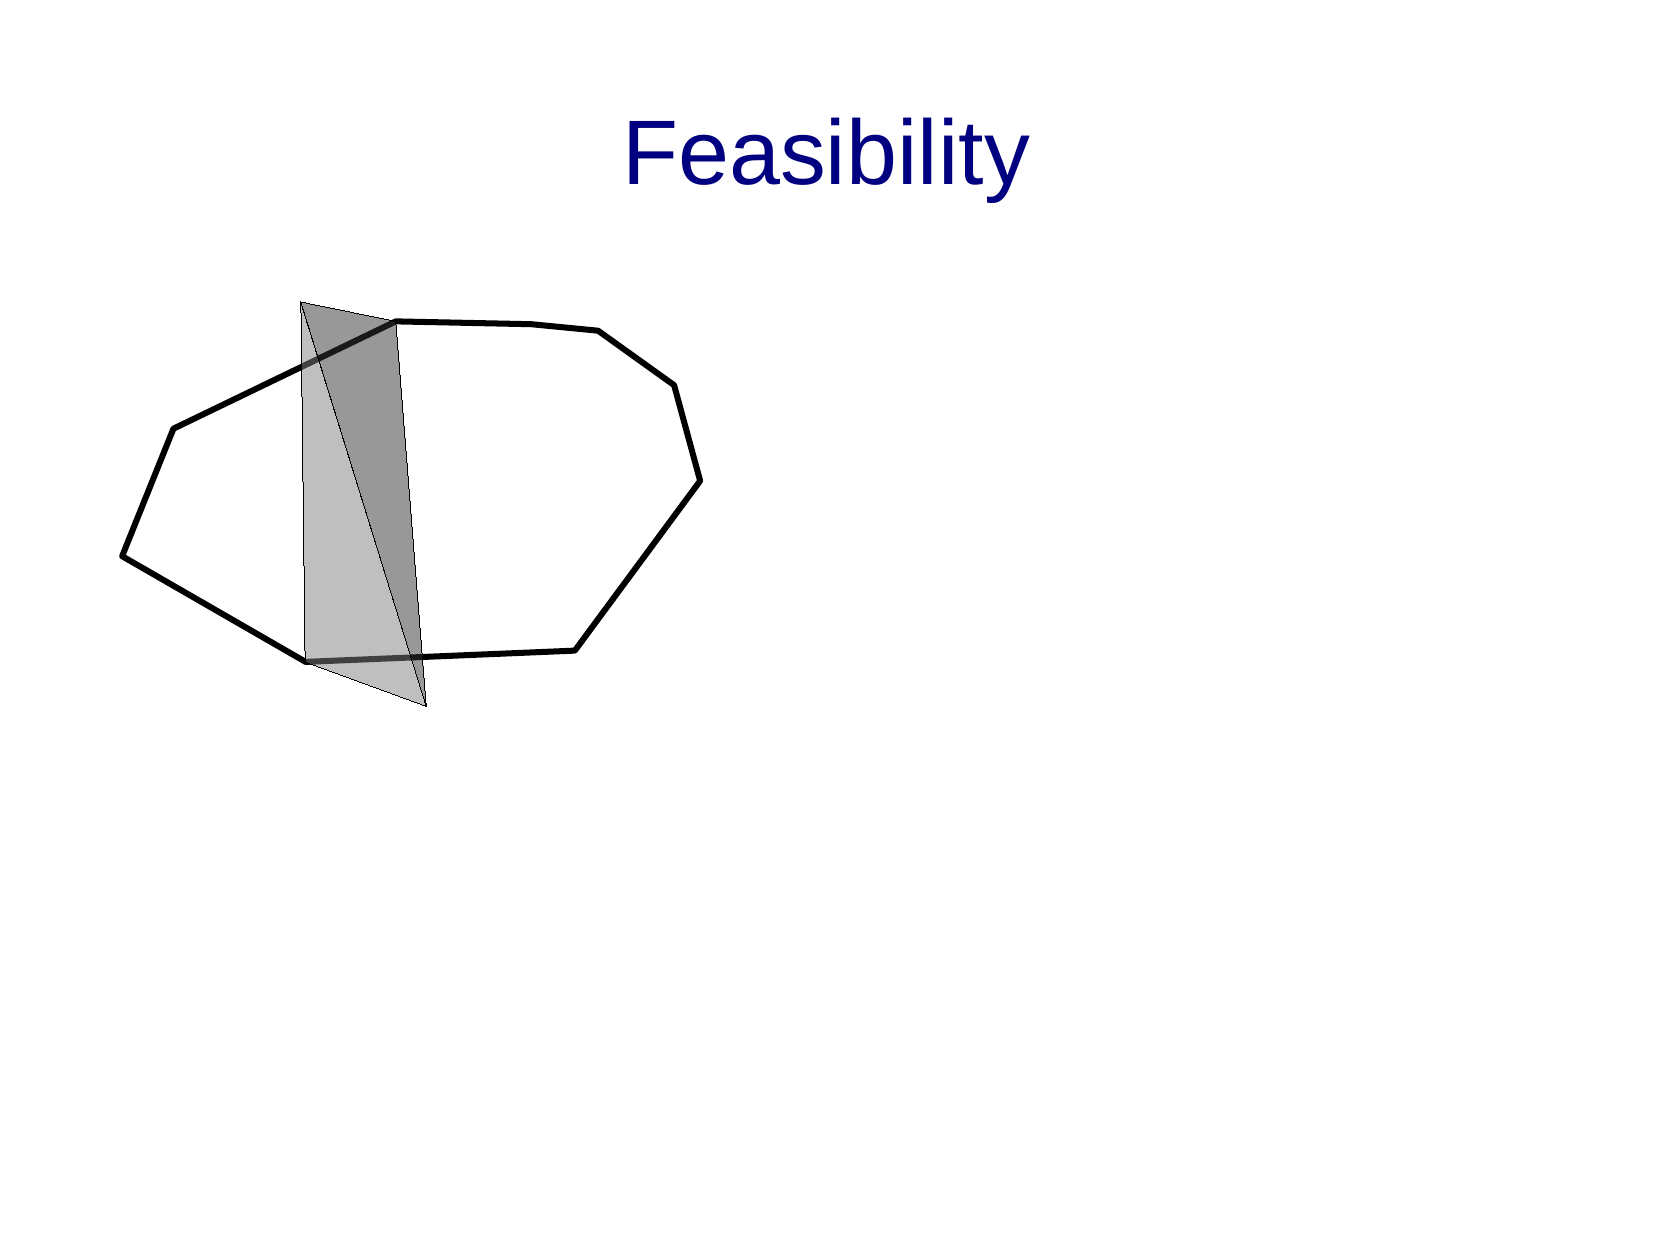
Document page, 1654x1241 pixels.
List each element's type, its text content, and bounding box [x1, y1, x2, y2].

text_box [122, 301, 701, 707]
title Feasibility [82, 0, 1571, 534]
